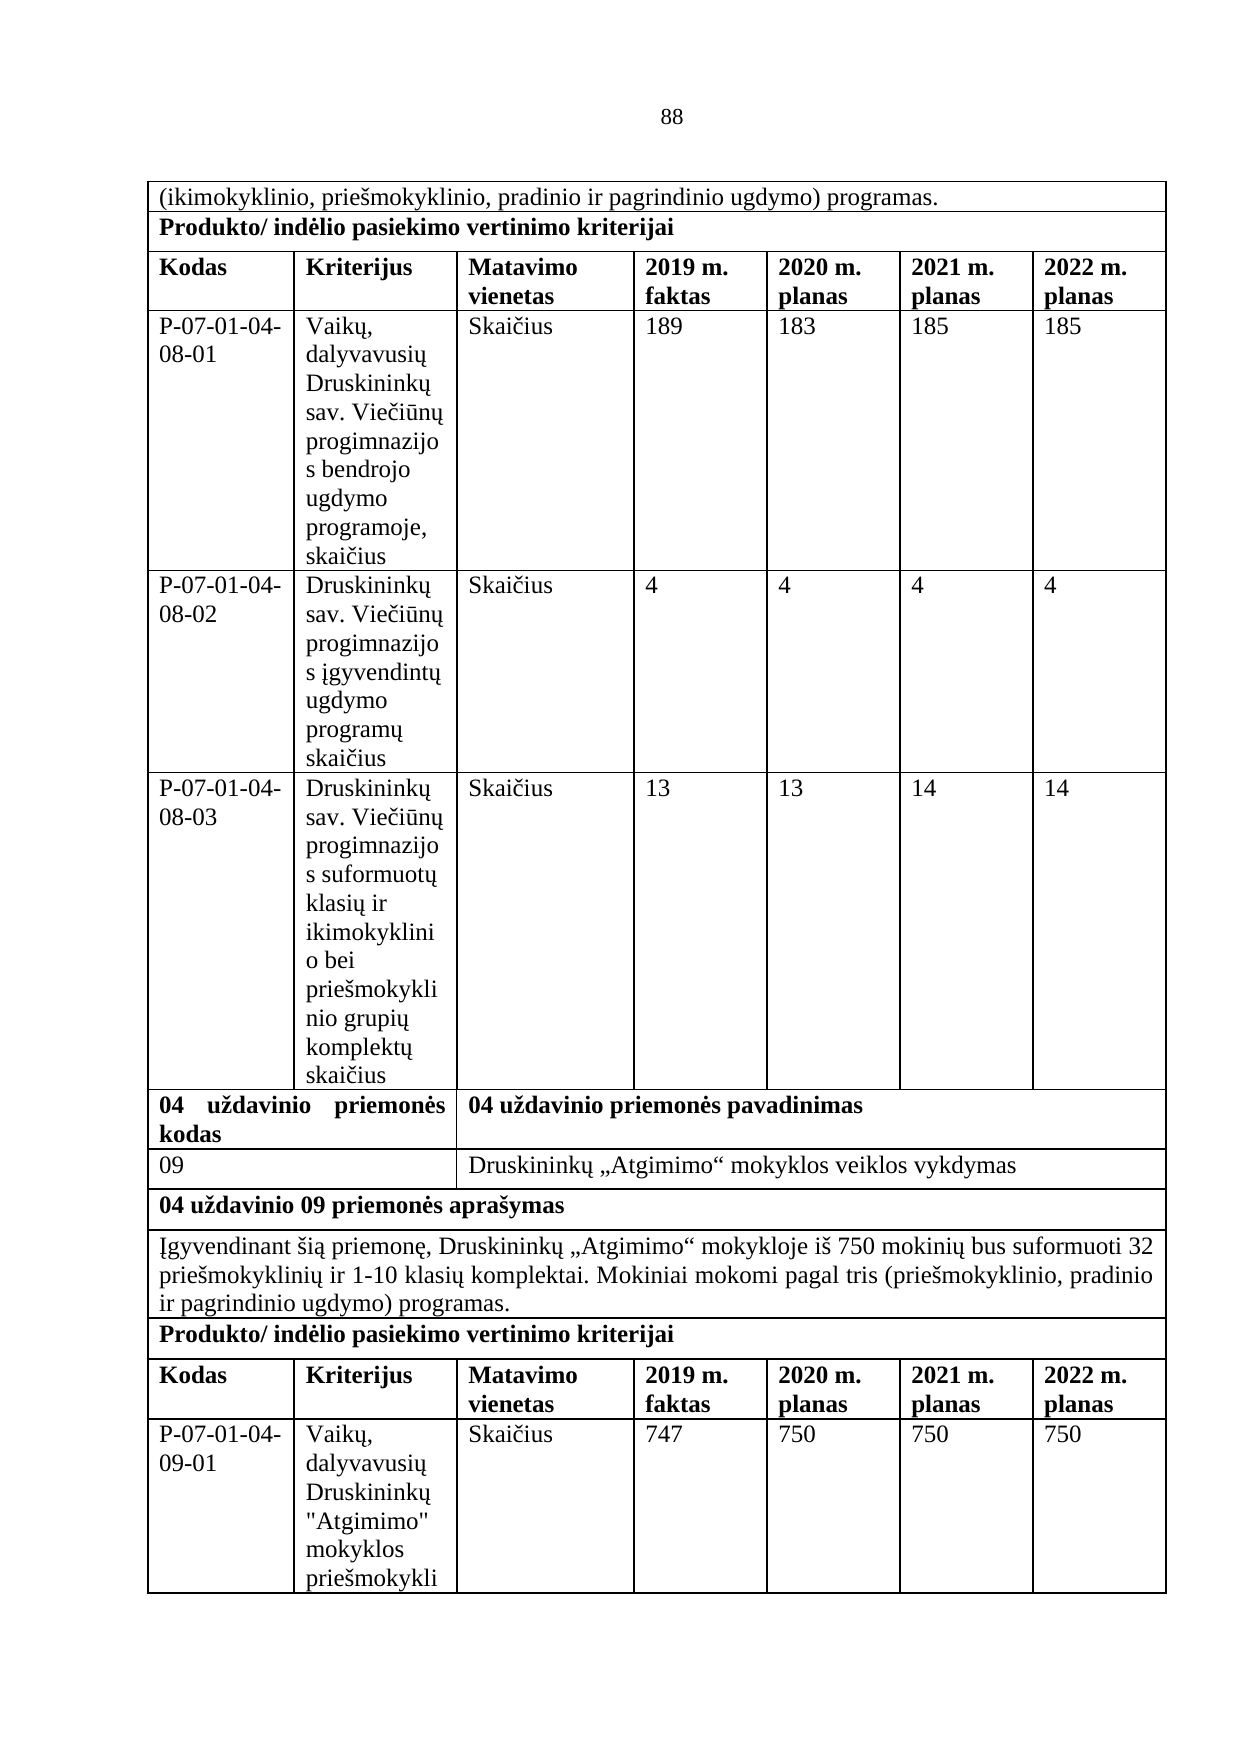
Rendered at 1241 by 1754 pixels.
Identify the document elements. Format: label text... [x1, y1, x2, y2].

table_cell 2020 m. planas [768, 252, 899, 310]
table_cell 13 [635, 773, 766, 1089]
table_cell P-07-01-04-08-02 [149, 571, 293, 772]
table_cell 189 [635, 311, 766, 569]
table_cell Įgyvendinant šią priemonę, Druskininkų „Atgimimo“ mokykloje iš 750 mokinių bus suformuoti 32 priešmokyklinių ir 1-10 klasių komplektai. Mokiniai mokomi pagal tris (priešmokyklinio, pradinio ir pagrindinio ugdymo) programas. [149, 1231, 1165, 1317]
table_cell 14 [1034, 773, 1165, 1089]
table_cell 09 [149, 1150, 456, 1188]
table_cell 2019 m. faktas [635, 252, 766, 310]
table_cell 04 uždavinio 09 priemonės aprašymas [149, 1190, 1165, 1229]
table_cell Skaičius [458, 311, 633, 569]
table_cell 4 [1034, 571, 1165, 772]
table_cell Kriterijus [295, 252, 456, 310]
table_cell Druskininkų sav. Viečiūnų progimnazijos įgyvendintų ugdymo programų skaičius [295, 571, 456, 772]
table_cell 4 [635, 571, 766, 772]
table_cell Vaikų, dalyvavusių Druskininkų sav. Viečiūnų progimnazijos bendrojo ugdymo programoje, skaičius [295, 311, 456, 569]
table_cell 14 [901, 773, 1032, 1089]
table_cell Skaičius [458, 1420, 633, 1592]
table_cell 2022 m. planas [1034, 1360, 1165, 1417]
table_cell 747 [635, 1420, 766, 1592]
table_cell 04 uždavinio priemonės kodas [149, 1090, 456, 1148]
table_cell 2021 m. planas [901, 1360, 1032, 1417]
table_cell 4 [768, 571, 899, 772]
table_cell 185 [1034, 311, 1165, 569]
table_cell P-07-01-04-08-03 [149, 773, 293, 1089]
table_cell Produkto/ indėlio pasiekimo vertinimo kriterijai [149, 212, 1165, 251]
table_cell Skaičius [458, 773, 633, 1089]
table_cell 183 [768, 311, 899, 569]
table_cell Kodas [149, 1360, 293, 1417]
table_cell Skaičius [458, 571, 633, 772]
table_cell (ikimokyklinio, priešmokyklinio, pradinio ir pagrindinio ugdymo) programas. [149, 182, 1165, 211]
table_cell Matavimo vienetas [458, 252, 633, 310]
table_cell Produkto/ indėlio pasiekimo vertinimo kriterijai [149, 1319, 1165, 1358]
table_cell 2020 m. planas [768, 1360, 899, 1417]
table_cell 04 uždavinio priemonės pavadinimas [457, 1090, 1165, 1148]
table_cell 13 [768, 773, 899, 1089]
table_cell 2022 m. planas [1034, 252, 1165, 310]
table_cell P-07-01-04-08-01 [149, 311, 293, 569]
table_cell 4 [901, 571, 1032, 772]
table_cell Druskininkų „Atgimimo“ mokyklos veiklos vykdymas [457, 1150, 1165, 1188]
table_cell 750 [1034, 1420, 1165, 1592]
table_cell Druskininkų sav. Viečiūnų progimnazijos suformuotų klasių ir ikimokyklinio bei priešmokyklinio grupių komplektų skaičius [295, 773, 456, 1089]
table_cell Kriterijus [295, 1360, 456, 1417]
table_cell 750 [768, 1420, 899, 1592]
table_cell P-07-01-04-09-01 [149, 1420, 293, 1592]
table_cell Kodas [149, 252, 293, 310]
table_cell 750 [901, 1420, 1032, 1592]
table_cell 185 [901, 311, 1032, 569]
table_cell 2019 m. faktas [635, 1360, 766, 1417]
table_cell Vaikų, dalyvavusių Druskininkų "Atgimimo" mokyklos priešmokykli [295, 1420, 456, 1592]
table_cell 2021 m. planas [901, 252, 1032, 310]
table_cell Matavimo vienetas [458, 1360, 633, 1417]
